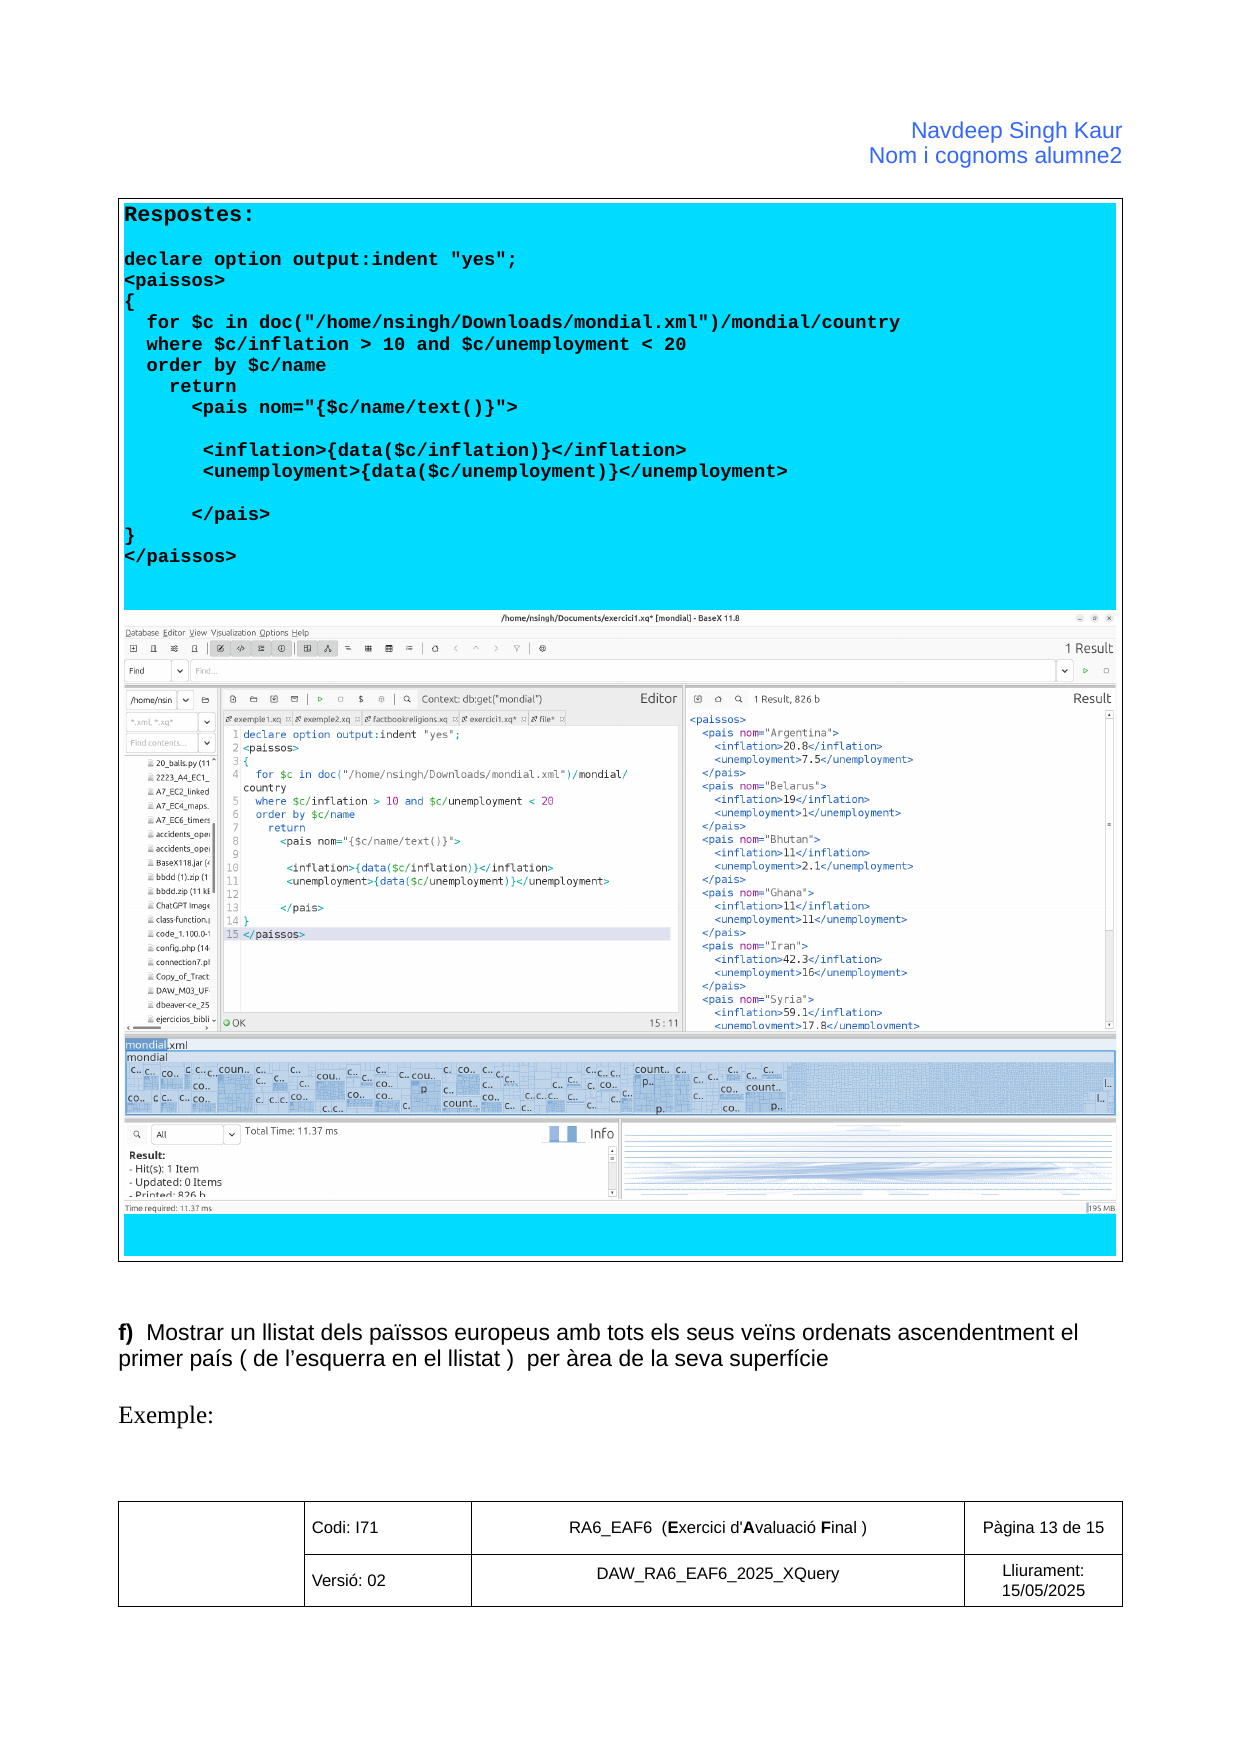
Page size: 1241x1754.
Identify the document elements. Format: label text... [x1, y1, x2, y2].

text f) Mostrar un llistat dels païssos europeus amb tots els seus veïns ordenats ascendentment el primer país ( de l’esquerra en el llistat ) per àrea de la seva superfície [118, 1319, 1122, 1372]
text Exemple: [118, 1401, 1122, 1429]
picture [123, 610, 1117, 1214]
table_header Respostes: declare option output:indent "yes"; <paissos> { for $c in doc("/home/nsingh/Downloads/mondial.xml")/mondial/country where $c/inflation > 10 and $c/unemployment < 20 order by $c/name return <pais nom="{$c/name/text()}"> <inflation>{data($c/inflation)}</inflation> <unemployment>{data($c/unemployment)}</unemployment> </pais> } </paissos> [119, 199, 1122, 1261]
